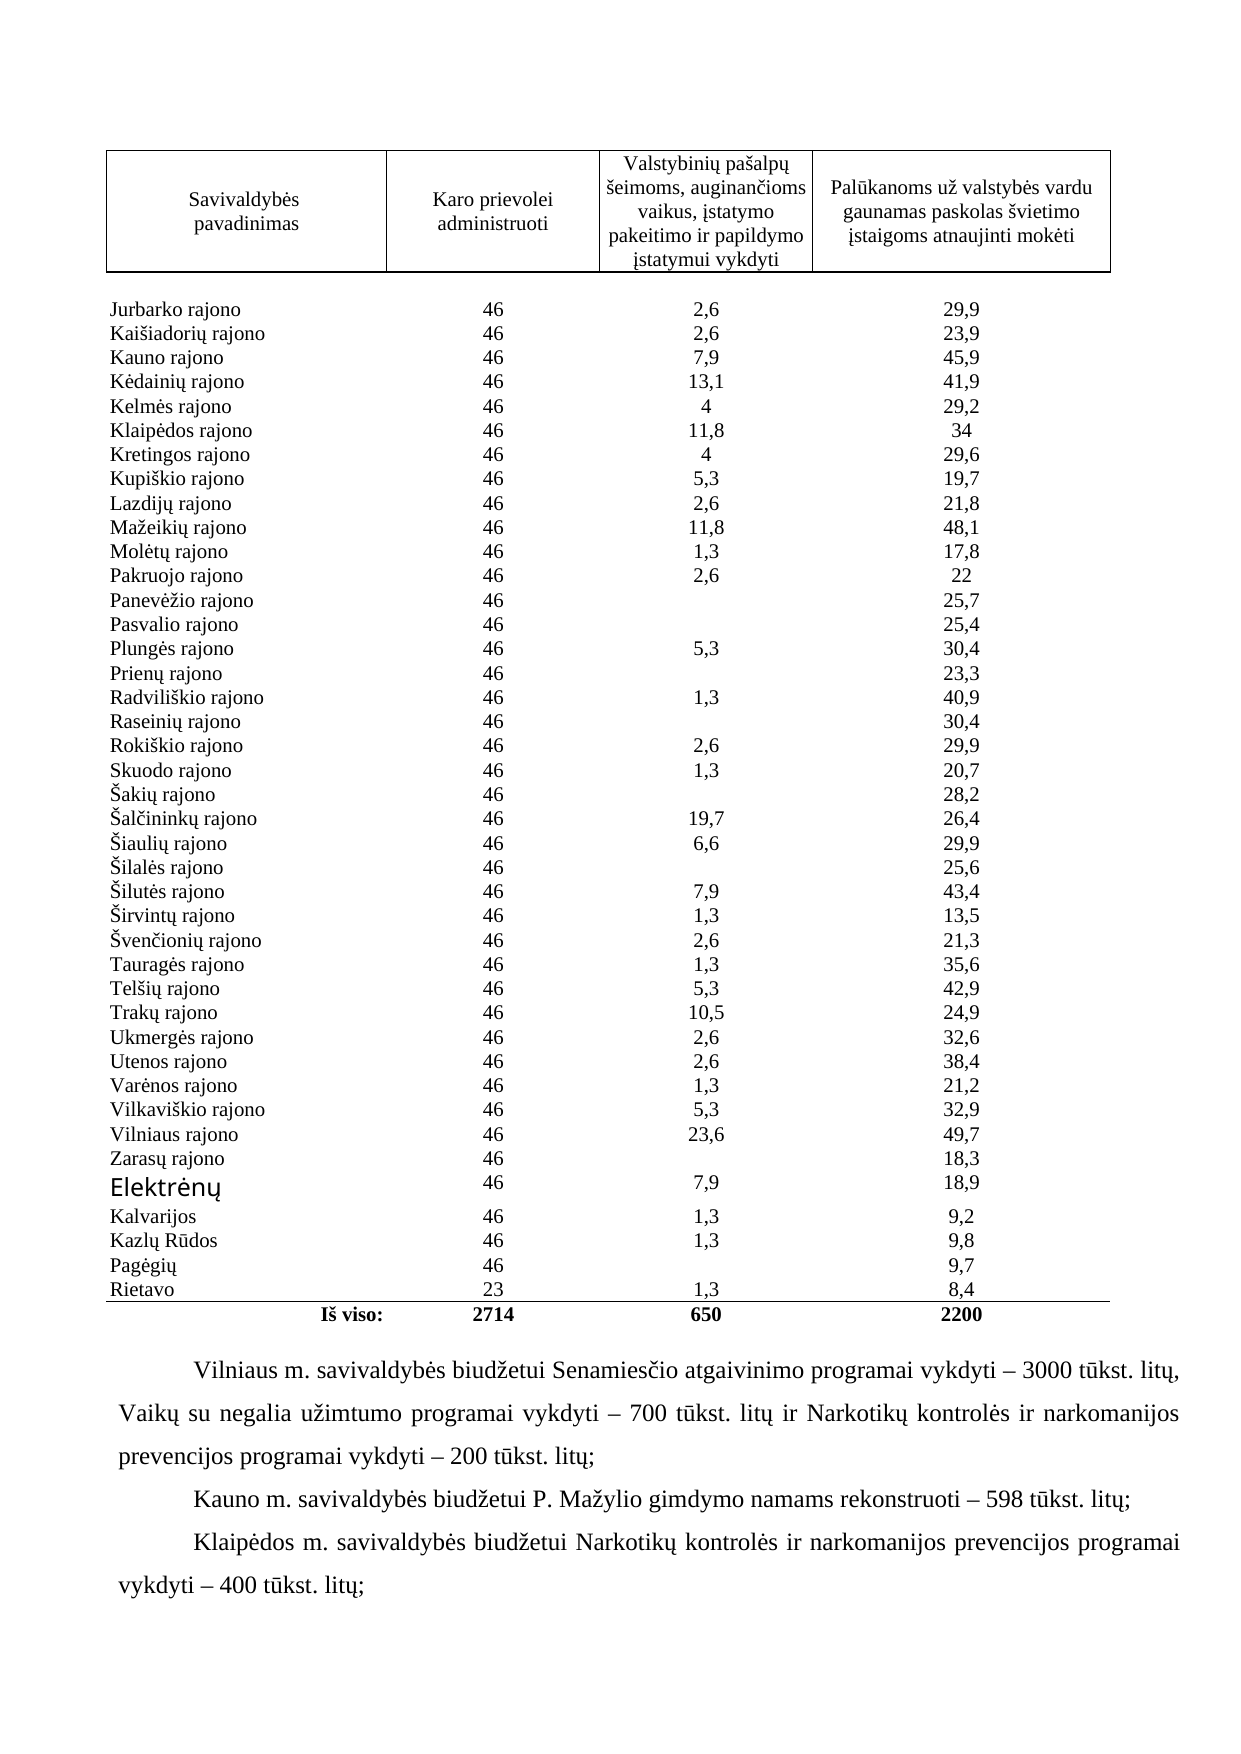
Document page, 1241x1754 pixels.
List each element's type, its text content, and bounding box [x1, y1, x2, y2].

table_cell [106, 273, 386, 296]
table_cell 1,3 [600, 1277, 812, 1301]
table_cell 2200 [813, 1302, 1110, 1326]
table_cell Klaipėdos rajono [106, 418, 386, 442]
table_cell 29,9 [813, 296, 1110, 321]
text Kauno m. savivaldybės biudžetui P. Mažylio gimdymo namams rekonstruoti – 598 tūkst. litų; [118, 1484, 1181, 1513]
table_cell 46 [386, 418, 599, 442]
table_cell 19,7 [600, 806, 812, 830]
table_cell 46 [386, 758, 599, 782]
table_cell Plungės rajono [106, 636, 386, 661]
table_cell 46 [386, 491, 599, 515]
table_cell [600, 661, 812, 685]
table_cell 21,8 [813, 491, 1110, 515]
table_cell Kelmės rajono [106, 394, 386, 418]
table_cell Radviliškio rajono [106, 685, 386, 709]
table_cell 23,3 [813, 661, 1110, 685]
table_header Savivaldybės pavadinimas [107, 151, 386, 271]
table_cell Varėnos rajono [106, 1073, 386, 1097]
table_cell Mažeikių rajono [106, 515, 386, 539]
table_cell 2,6 [600, 928, 812, 952]
table_cell 46 [386, 709, 599, 733]
table_cell 30,4 [813, 636, 1110, 661]
table_cell 46 [386, 636, 599, 661]
table_cell 24,9 [813, 1000, 1110, 1024]
table_cell 1,3 [600, 903, 812, 927]
table_cell 5,3 [600, 976, 812, 1000]
table_cell Švenčionių rajono [106, 928, 386, 952]
table_cell 46 [386, 685, 599, 709]
table_cell 29,9 [813, 830, 1110, 855]
table_cell 9,7 [813, 1253, 1110, 1277]
table_cell Šilalės rajono [106, 855, 386, 879]
table_header Palūkanoms už valstybės vardu gaunamas paskolas švietimo įstaigoms atnaujinti mokėti [813, 151, 1110, 271]
table_cell 43,4 [813, 879, 1110, 903]
table_cell 13,5 [813, 903, 1110, 927]
table_cell 1,3 [600, 952, 812, 976]
table_cell [600, 855, 812, 879]
table_cell 46 [386, 952, 599, 976]
table_cell 5,3 [600, 466, 812, 491]
table_cell 23 [386, 1277, 599, 1301]
table_cell Kalvarijos [106, 1204, 386, 1228]
table_cell 1,3 [600, 1204, 812, 1228]
table_cell [600, 782, 812, 806]
table_cell 7,9 [600, 1170, 812, 1204]
table_cell 5,3 [600, 636, 812, 661]
table_cell Raseinių rajono [106, 709, 386, 733]
table_cell [600, 1253, 812, 1277]
table_cell 2,6 [600, 1025, 812, 1049]
table_cell [600, 273, 812, 296]
table_cell Vilniaus rajono [106, 1121, 386, 1146]
table_cell Kaišiadorių rajono [106, 321, 386, 345]
table_cell Telšių rajono [106, 976, 386, 1000]
table_cell 650 [600, 1302, 812, 1326]
table_cell 7,9 [600, 879, 812, 903]
table_cell 41,9 [813, 369, 1110, 393]
table_cell 46 [386, 1097, 599, 1121]
table_cell 42,9 [813, 976, 1110, 1000]
table_cell 2,6 [600, 733, 812, 758]
table_cell 46 [386, 539, 599, 563]
table_cell Kupiškio rajono [106, 466, 386, 491]
table_cell 46 [386, 1228, 599, 1253]
table_cell 10,5 [600, 1000, 812, 1024]
table_cell 11,8 [600, 418, 812, 442]
table_cell 21,2 [813, 1073, 1110, 1097]
table_cell [600, 709, 812, 733]
table_cell 26,4 [813, 806, 1110, 830]
table_cell 46 [386, 830, 599, 855]
table_cell Zarasų rajono [106, 1146, 386, 1170]
table_cell 1,3 [600, 685, 812, 709]
table_cell Rietavo [106, 1277, 386, 1301]
table_cell 46 [386, 879, 599, 903]
table_cell 4 [600, 394, 812, 418]
table_cell Kretingos rajono [106, 442, 386, 466]
table_cell 46 [386, 1049, 599, 1073]
table_cell 46 [386, 1000, 599, 1024]
table_cell 46 [386, 296, 599, 321]
table_cell 1,3 [600, 758, 812, 782]
table_cell 2,6 [600, 1049, 812, 1073]
table_cell 25,4 [813, 612, 1110, 636]
table_cell 45,9 [813, 345, 1110, 369]
table_cell 38,4 [813, 1049, 1110, 1073]
table_cell Prienų rajono [106, 661, 386, 685]
table_cell Pasvalio rajono [106, 612, 386, 636]
table_cell Iš viso: [106, 1302, 386, 1326]
table_cell Širvintų rajono [106, 903, 386, 927]
table_cell Molėtų rajono [106, 539, 386, 563]
table_cell 46 [386, 466, 599, 491]
table_cell 32,9 [813, 1097, 1110, 1121]
table_cell 46 [386, 564, 599, 588]
table_cell 1,3 [600, 1073, 812, 1097]
table_cell Pagėgių [106, 1253, 386, 1277]
table_cell Skuodo rajono [106, 758, 386, 782]
table_cell [600, 588, 812, 612]
table_cell 46 [386, 1253, 599, 1277]
table_cell 46 [386, 733, 599, 758]
table_cell Pakruojo rajono [106, 564, 386, 588]
table_cell 46 [386, 661, 599, 685]
table_cell 23,6 [600, 1121, 812, 1146]
table_cell 46 [386, 976, 599, 1000]
table_cell Elektrėnų [106, 1170, 386, 1204]
table_cell 9,2 [813, 1204, 1110, 1228]
table_cell 5,3 [600, 1097, 812, 1121]
table_cell 46 [386, 806, 599, 830]
table_cell 20,7 [813, 758, 1110, 782]
table_cell Šakių rajono [106, 782, 386, 806]
table_cell 18,3 [813, 1146, 1110, 1170]
table_cell 2,6 [600, 564, 812, 588]
text Vilniaus m. savivaldybės biudžetui Senamiesčio atgaivinimo programai vykdyti – 3000 tūkst. litų, Vaikų su negalia užimtumo programai vykdyti – 700 tūkst. litų ir Narkotikų kontrolės ir narkomanijos prevencijos programai vykdyti – 200 tūkst. litų; [118, 1355, 1181, 1470]
table_cell 28,2 [813, 782, 1110, 806]
table_cell Šiaulių rajono [106, 830, 386, 855]
table_cell 46 [386, 321, 599, 345]
table_cell 46 [386, 782, 599, 806]
table_cell Lazdijų rajono [106, 491, 386, 515]
table_cell 46 [386, 588, 599, 612]
table_cell 46 [386, 369, 599, 393]
table_cell 46 [386, 855, 599, 879]
table_cell 46 [386, 1073, 599, 1097]
table_cell 25,7 [813, 588, 1110, 612]
table_cell [600, 1146, 812, 1170]
table_cell 9,8 [813, 1228, 1110, 1253]
table_cell Vilkaviškio rajono [106, 1097, 386, 1121]
table_cell 18,9 [813, 1170, 1110, 1204]
text Klaipėdos m. savivaldybės biudžetui Narkotikų kontrolės ir narkomanijos prevencijos programai vykdyti – 400 tūkst. litų; [118, 1527, 1181, 1599]
table_cell 46 [386, 928, 599, 952]
table_cell 48,1 [813, 515, 1110, 539]
table_cell 6,6 [600, 830, 812, 855]
table_cell 2,6 [600, 321, 812, 345]
table_cell 2,6 [600, 491, 812, 515]
table_cell 46 [386, 1025, 599, 1049]
table_cell 4 [600, 442, 812, 466]
table_cell 1,3 [600, 1228, 812, 1253]
table_cell Kauno rajono [106, 345, 386, 369]
table_cell 32,6 [813, 1025, 1110, 1049]
table_cell 21,3 [813, 928, 1110, 952]
table_cell 34 [813, 418, 1110, 442]
table_cell 2714 [386, 1302, 599, 1326]
table_cell Utenos rajono [106, 1049, 386, 1073]
table_cell 46 [386, 1121, 599, 1146]
table_cell 29,6 [813, 442, 1110, 466]
table_cell 46 [386, 442, 599, 466]
table_cell 17,8 [813, 539, 1110, 563]
table_cell [600, 612, 812, 636]
table_cell Ukmergės rajono [106, 1025, 386, 1049]
table_cell 49,7 [813, 1121, 1110, 1146]
table_cell 25,6 [813, 855, 1110, 879]
table_cell 23,9 [813, 321, 1110, 345]
table_cell Trakų rajono [106, 1000, 386, 1024]
table_cell 46 [386, 903, 599, 927]
table_cell 1,3 [600, 539, 812, 563]
table_cell 46 [386, 345, 599, 369]
table_cell 40,9 [813, 685, 1110, 709]
table_cell Panevėžio rajono [106, 588, 386, 612]
table_cell 2,6 [600, 296, 812, 321]
table_cell Kazlų Rūdos [106, 1228, 386, 1253]
table_cell 46 [386, 394, 599, 418]
table_header Valstybinių pašalpų šeimoms, auginančioms vaikus, įstatymo pakeitimo ir papildymo įstatymui vykdyti [600, 151, 812, 271]
table_cell 8,4 [813, 1277, 1110, 1301]
table_cell 46 [386, 612, 599, 636]
table_cell 29,9 [813, 733, 1110, 758]
table_cell [386, 273, 599, 296]
table_cell 13,1 [600, 369, 812, 393]
table_cell 35,6 [813, 952, 1110, 976]
table_cell Tauragės rajono [106, 952, 386, 976]
table_cell 46 [386, 1170, 599, 1204]
table_cell 22 [813, 564, 1110, 588]
table_cell Jurbarko rajono [106, 296, 386, 321]
table_cell 46 [386, 1146, 599, 1170]
table_cell 7,9 [600, 345, 812, 369]
table_cell 11,8 [600, 515, 812, 539]
table_cell 46 [386, 1204, 599, 1228]
table_cell Kėdainių rajono [106, 369, 386, 393]
table_cell 46 [386, 515, 599, 539]
table_cell Rokiškio rajono [106, 733, 386, 758]
table_cell Šilutės rajono [106, 879, 386, 903]
table_header Karo prievolei administruoti [387, 151, 599, 271]
table_cell 19,7 [813, 466, 1110, 491]
table_cell 30,4 [813, 709, 1110, 733]
table_cell [813, 273, 1110, 296]
table_cell Šalčininkų rajono [106, 806, 386, 830]
table_cell 29,2 [813, 394, 1110, 418]
